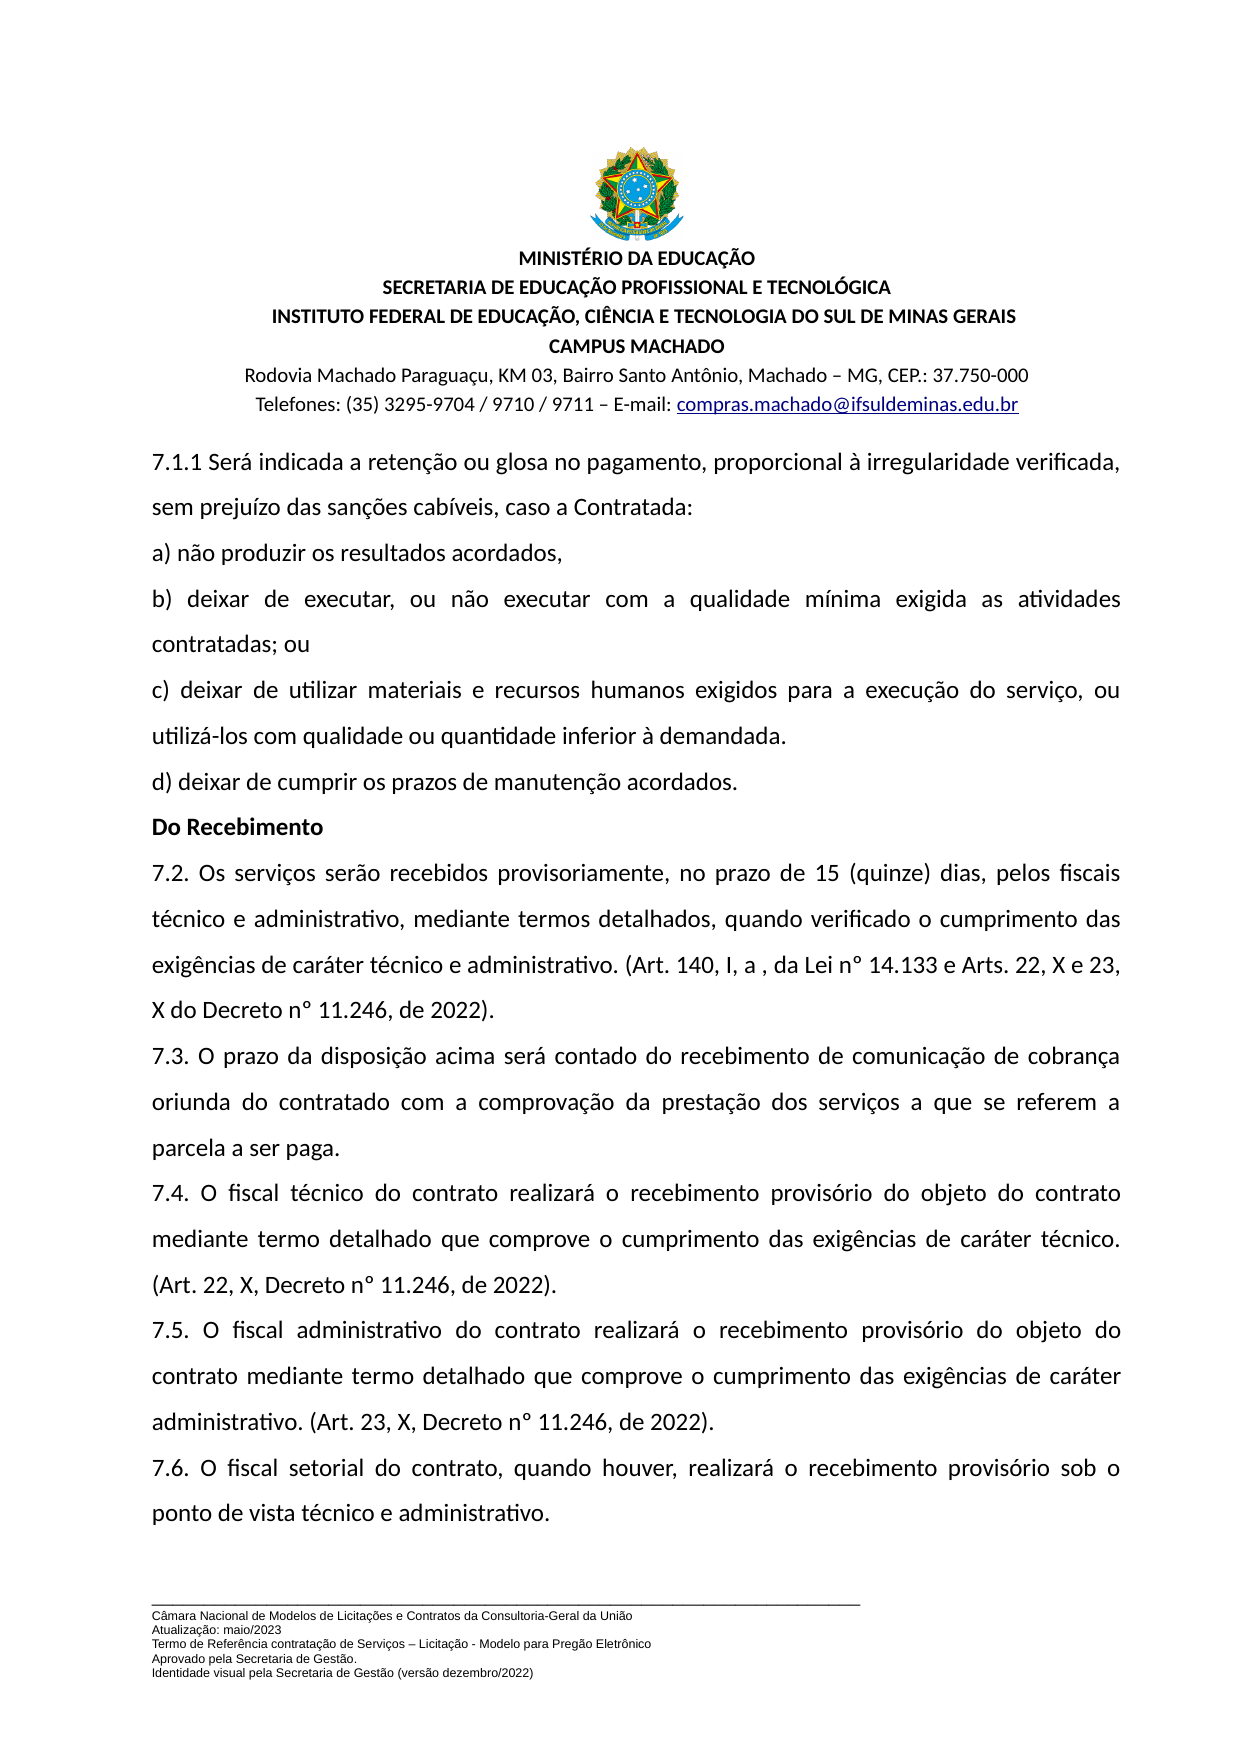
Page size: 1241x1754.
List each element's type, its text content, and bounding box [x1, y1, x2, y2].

picture [652, 219, 684, 241]
picture [656, 223, 665, 228]
picture [590, 147, 684, 241]
text d) deixar de cumprir os prazos de manutenção acordados. [152, 766, 1122, 796]
text 7.6. O fiscal setorial do contrato, quando houver, realizará o recebimento provisório sob o ponto de vista técnico e administrativo. [152, 1452, 1122, 1528]
text 7.4. O fiscal técnico do contrato realizará o recebimento provisório do objeto do contrato mediante termo detalhado que comprove o cumprimento das exigências de caráter técnico. (Art. 22, X, Decreto nº 11.246, de 2022). [152, 1177, 1122, 1299]
text 7.2. Os serviços serão recebidos provisoriamente, no prazo de 15 (quinze) dias, pelos fiscais técnico e administrativo, mediante termos detalhados, quando verificado o cumprimento das exigências de caráter técnico e administrativo. (Art. 140, I, a , da Lei nº 14.133 e Arts. 22, X e 23, X do Decreto nº 11.246, de 2022). [152, 857, 1122, 1025]
text 7.1.1 Será indicada a retenção ou glosa no pagamento, proporcional à irregularidade verificada, sem prejuízo das sanções cabíveis, caso a Contratada: [152, 446, 1122, 522]
text c) deixar de utilizar materiais e recursos humanos exigidos para a execução do serviço, ou utilizá-los com qualidade ou quantidade inferior à demandada. [152, 674, 1122, 751]
text a) não produzir os resultados acordados, [152, 537, 1122, 568]
text Do Recebimento [152, 812, 1122, 842]
text 7.3. O prazo da disposição acima será contado do recebimento de comunicação de cobrança oriunda do contratado com a comprovação da prestação dos serviços a que se referem a parcela a ser paga. [152, 1040, 1122, 1162]
picture [630, 236, 645, 241]
text 7.5. O fiscal administrativo do contrato realizará o recebimento provisório do objeto do contrato mediante termo detalhado que comprove o cumprimento das exigências de caráter administrativo. (Art. 23, X, Decreto nº 11.246, de 2022). [152, 1314, 1122, 1437]
text b) deixar de executar, ou não executar com a qualidade mínima exigida as atividades contratadas; ou [152, 583, 1122, 659]
